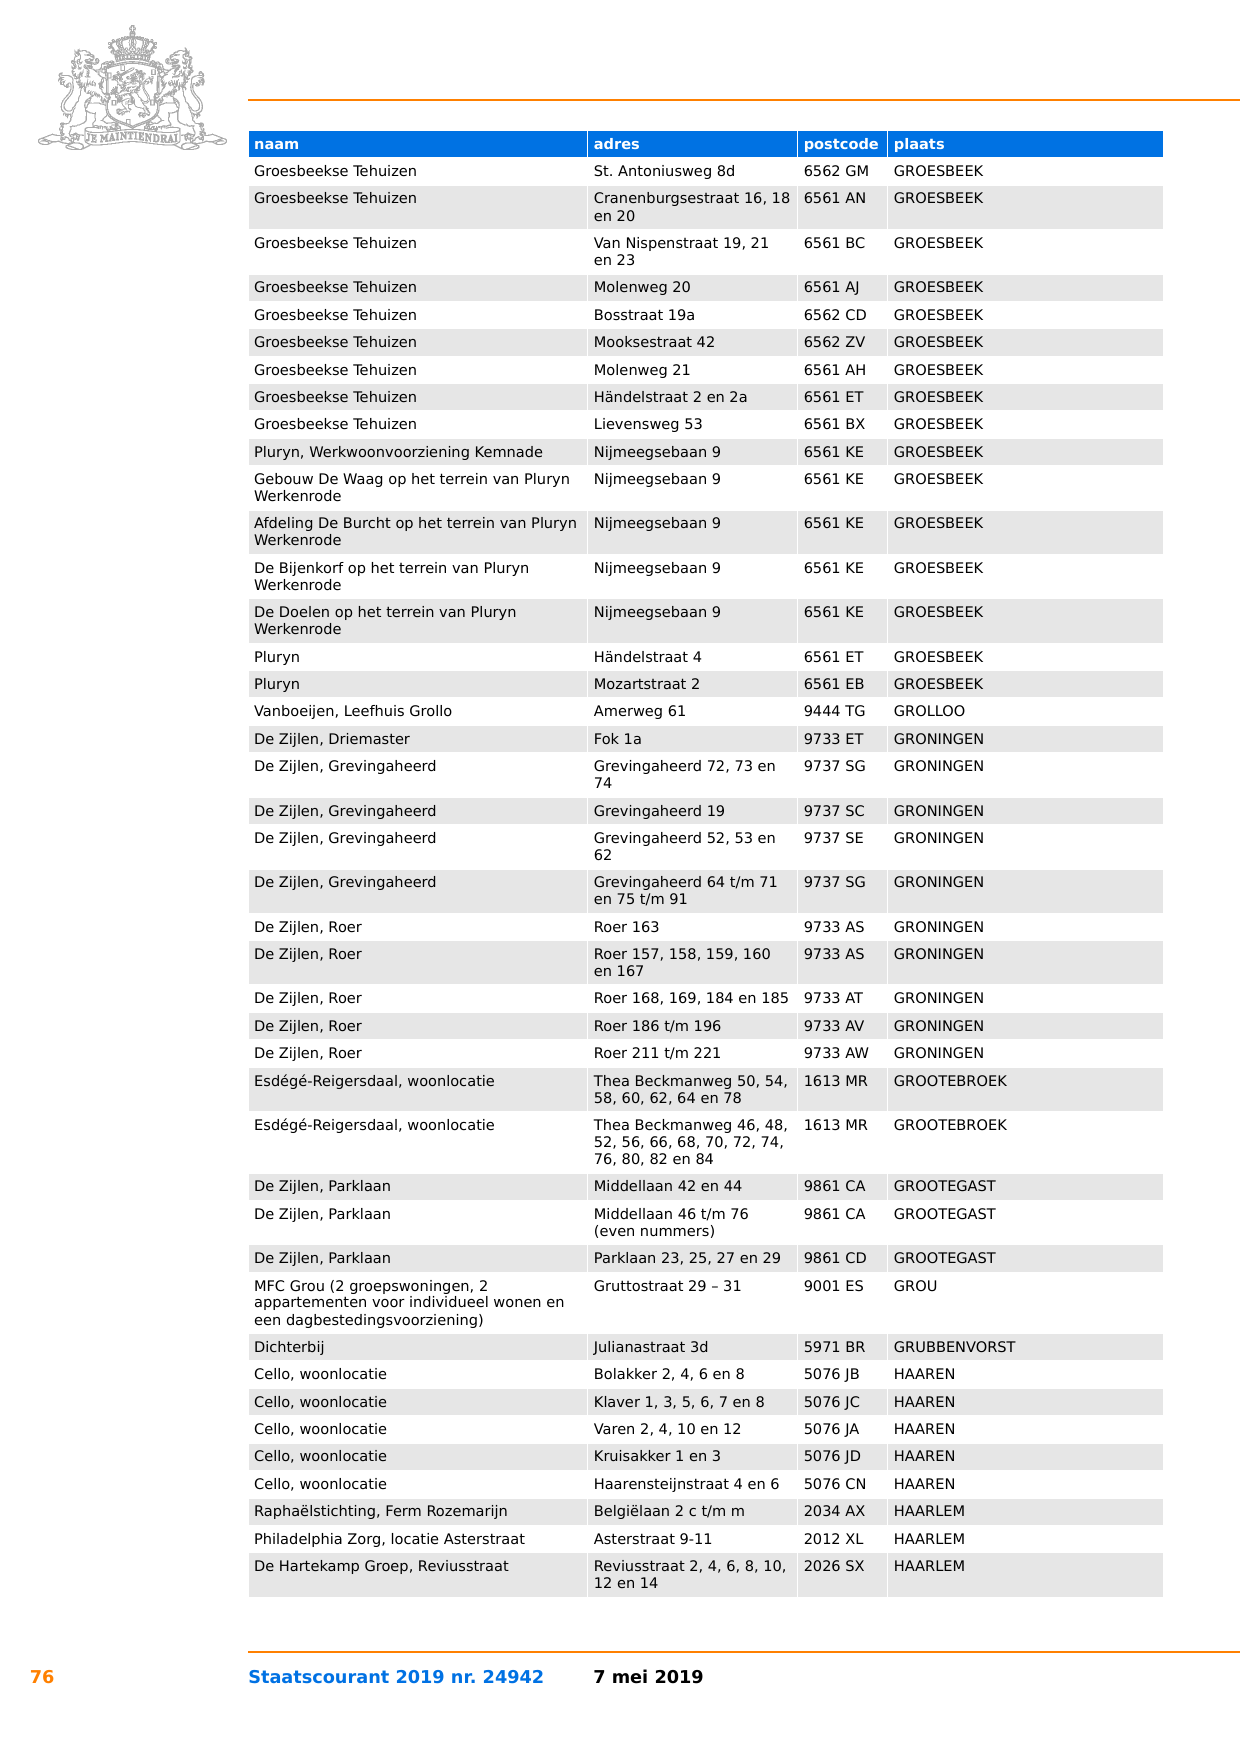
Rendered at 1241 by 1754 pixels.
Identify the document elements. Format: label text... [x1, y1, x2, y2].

table_cell 9733 AS [798, 941, 887, 984]
table_cell 9733 AS [798, 914, 887, 940]
table_cell De Zijlen, Roer [249, 1013, 587, 1039]
table_cell 6562 ZV [798, 329, 887, 356]
table_cell Vanboeijen, Leefhuis Grollo [249, 699, 587, 725]
table_cell De Zijlen, Parklaan [249, 1174, 587, 1200]
table_cell 2026 SX [798, 1553, 887, 1597]
table_cell Cello, woonlocatie [249, 1361, 587, 1388]
table_cell Händelstraat 2 en 2a [588, 384, 797, 410]
table_header adres [588, 131, 797, 157]
table_cell GROESBEEK [888, 275, 1163, 301]
table_cell Nijmeegsebaan 9 [588, 555, 797, 598]
table_cell De Zijlen, Driemaster [249, 726, 587, 752]
table_cell Cello, woonlocatie [249, 1444, 587, 1470]
table_cell 6561 AJ [798, 275, 887, 301]
table_cell Dichterbij [249, 1334, 587, 1360]
table_cell Gruttostraat 29 – 31 [588, 1273, 797, 1333]
table_cell GROESBEEK [888, 329, 1163, 356]
table_cell GRONINGEN [888, 986, 1163, 1012]
table_cell 1613 MR [798, 1112, 887, 1172]
table_cell Groesbeekse Tehuizen [249, 230, 587, 273]
table_cell Roer 168, 169, 184 en 185 [588, 986, 797, 1012]
table_cell GRONINGEN [888, 825, 1163, 868]
table_cell 6561 EB [798, 671, 887, 697]
table_cell 6561 ET [798, 644, 887, 670]
table_cell Grevingaheerd 64 t/m 71 en 75 t/m 91 [588, 870, 797, 913]
table_cell 9733 ET [798, 726, 887, 752]
table_cell De Zijlen, Grevingaheerd [249, 753, 587, 797]
table_cell Nijmeegsebaan 9 [588, 511, 797, 554]
table_cell GROESBEEK [888, 511, 1163, 554]
table_cell 6561 KE [798, 466, 887, 509]
table_cell Pluryn, Werkwoonvoorziening Kemnade [249, 439, 587, 465]
table_header postcode [798, 131, 887, 157]
table_cell Nijmeegsebaan 9 [588, 599, 797, 643]
table_cell GROESBEEK [888, 644, 1163, 670]
table_cell GRUBBENVORST [888, 1334, 1163, 1360]
table_cell Grevingaheerd 19 [588, 798, 797, 824]
table_cell Groesbeekse Tehuizen [249, 329, 587, 356]
table_cell GROESBEEK [888, 384, 1163, 410]
table_cell 6561 BC [798, 230, 887, 273]
table_cell HAARLEM [888, 1499, 1163, 1525]
table_cell Van Nispenstraat 19, 21 en 23 [588, 230, 797, 273]
table_cell Grevingaheerd 72, 73 en 74 [588, 753, 797, 797]
table_cell Groesbeekse Tehuizen [249, 384, 587, 410]
table_cell 6561 ET [798, 384, 887, 410]
table_cell Pluryn [249, 644, 587, 670]
table_cell Roer 186 t/m 196 [588, 1013, 797, 1039]
table_cell 9737 SC [798, 798, 887, 824]
table_cell 1613 MR [798, 1068, 887, 1111]
table_cell 6562 GM [798, 158, 887, 185]
table_cell GROESBEEK [888, 158, 1163, 185]
table_cell Molenweg 21 [588, 357, 797, 383]
table_cell Amerweg 61 [588, 699, 797, 725]
table_cell Klaver 1, 3, 5, 6, 7 en 8 [588, 1389, 797, 1415]
table_cell Mooksestraat 42 [588, 329, 797, 356]
table_cell GROOTEBROEK [888, 1112, 1163, 1172]
table_cell Cello, woonlocatie [249, 1416, 587, 1443]
table_cell De Zijlen, Roer [249, 986, 587, 1012]
table_cell Cranenburgsestraat 16, 18 en 20 [588, 186, 797, 229]
table_cell GROESBEEK [888, 555, 1163, 598]
table_cell HAAREN [888, 1389, 1163, 1415]
table_cell 9001 ES [798, 1273, 887, 1333]
table_cell Mozartstraat 2 [588, 671, 797, 697]
table_cell GROESBEEK [888, 411, 1163, 438]
table_cell Esdégé-Reigersdaal, woonlocatie [249, 1068, 587, 1111]
table_cell Belgiëlaan 2 c t/m m [588, 1499, 797, 1525]
table_cell HAAREN [888, 1361, 1163, 1388]
table_cell Bosstraat 19a [588, 302, 797, 328]
table_cell Lievensweg 53 [588, 411, 797, 438]
table_cell 2012 XL [798, 1526, 887, 1552]
table_cell 6561 BX [798, 411, 887, 438]
table_header naam [249, 131, 587, 157]
table_cell GRONINGEN [888, 941, 1163, 984]
table_cell 9733 AT [798, 986, 887, 1012]
table_cell 5076 JA [798, 1416, 887, 1443]
table_cell Händelstraat 4 [588, 644, 797, 670]
table_cell Haarensteijnstraat 4 en 6 [588, 1471, 797, 1497]
table_cell 6562 CD [798, 302, 887, 328]
table_cell GROESBEEK [888, 466, 1163, 509]
table_cell Thea Beckmanweg 46, 48, 52, 56, 66, 68, 70, 72, 74, 76, 80, 82 en 84 [588, 1112, 797, 1172]
table_cell Kruisakker 1 en 3 [588, 1444, 797, 1470]
table_cell Cello, woonlocatie [249, 1471, 587, 1497]
table_cell GROOTEBROEK [888, 1068, 1163, 1111]
table_cell Pluryn [249, 671, 587, 697]
table_cell Groesbeekse Tehuizen [249, 357, 587, 383]
table_cell Afdeling De Burcht op het terrein van Pluryn Werkenrode [249, 511, 587, 554]
table_cell Julianastraat 3d [588, 1334, 797, 1360]
table_cell 9733 AW [798, 1040, 887, 1067]
table_cell 9861 CA [798, 1174, 887, 1200]
table_cell GROESBEEK [888, 302, 1163, 328]
table_cell Gebouw De Waag op het terrein van Pluryn Werkenrode [249, 466, 587, 509]
table_cell GROESBEEK [888, 230, 1163, 273]
table_cell Cello, woonlocatie [249, 1389, 587, 1415]
table_cell St. Antoniusweg 8d [588, 158, 797, 185]
table_cell Asterstraat 9-11 [588, 1526, 797, 1552]
table_cell Philadelphia Zorg, locatie Asterstraat [249, 1526, 587, 1552]
table_cell Nijmeegsebaan 9 [588, 466, 797, 509]
table_cell GROOTEGAST [888, 1174, 1163, 1200]
table_cell 9737 SG [798, 870, 887, 913]
table_cell Molenweg 20 [588, 275, 797, 301]
table_cell Reviusstraat 2, 4, 6, 8, 10, 12 en 14 [588, 1553, 797, 1597]
table_cell 9733 AV [798, 1013, 887, 1039]
table_cell GROU [888, 1273, 1163, 1333]
table_cell Middellaan 46 t/m 76 (even nummers) [588, 1201, 797, 1244]
table_cell Nijmeegsebaan 9 [588, 439, 797, 465]
table_cell Esdégé-Reigersdaal, woonlocatie [249, 1112, 587, 1172]
table_cell Groesbeekse Tehuizen [249, 275, 587, 301]
table_cell HAARLEM [888, 1526, 1163, 1552]
table_cell GROESBEEK [888, 671, 1163, 697]
table_cell GROESBEEK [888, 186, 1163, 229]
table_cell De Zijlen, Roer [249, 1040, 587, 1067]
table_cell 9737 SG [798, 753, 887, 797]
table_cell GRONINGEN [888, 1013, 1163, 1039]
table_cell De Zijlen, Grevingaheerd [249, 870, 587, 913]
table_cell GROOTEGAST [888, 1245, 1163, 1272]
table_cell HAAREN [888, 1416, 1163, 1443]
table_cell 9444 TG [798, 699, 887, 725]
table_cell De Hartekamp Groep, Reviusstraat [249, 1553, 587, 1597]
table_cell Bolakker 2, 4, 6 en 8 [588, 1361, 797, 1388]
table_cell GROOTEGAST [888, 1201, 1163, 1244]
table_cell Groesbeekse Tehuizen [249, 411, 587, 438]
table_cell 6561 KE [798, 511, 887, 554]
table_cell GROESBEEK [888, 439, 1163, 465]
table_cell HAARLEM [888, 1553, 1163, 1597]
table_cell De Bijenkorf op het terrein van Pluryn Werkenrode [249, 555, 587, 598]
table_cell MFC Grou (2 groepswoningen, 2 appartementen voor individueel wonen en een dagbestedingsvoorziening) [249, 1273, 587, 1333]
table_cell Roer 157, 158, 159, 160 en 167 [588, 941, 797, 984]
table_cell Groesbeekse Tehuizen [249, 186, 587, 229]
table_cell 5076 JD [798, 1444, 887, 1470]
table_cell GROLLOO [888, 699, 1163, 725]
table_cell De Doelen op het terrein van Pluryn Werkenrode [249, 599, 587, 643]
table_cell Roer 163 [588, 914, 797, 940]
table_cell GROESBEEK [888, 599, 1163, 643]
table_cell 6561 AN [798, 186, 887, 229]
table_cell GRONINGEN [888, 870, 1163, 913]
table_cell Raphaëlstichting, Ferm Rozemarijn [249, 1499, 587, 1525]
picture [38, 25, 227, 150]
table_cell 5076 JC [798, 1389, 887, 1415]
table_cell 2034 AX [798, 1499, 887, 1525]
table_cell 6561 AH [798, 357, 887, 383]
table_cell Roer 211 t/m 221 [588, 1040, 797, 1067]
table_cell Grevingaheerd 52, 53 en 62 [588, 825, 797, 868]
table_cell De Zijlen, Grevingaheerd [249, 825, 587, 868]
table_cell Middellaan 42 en 44 [588, 1174, 797, 1200]
table_cell GRONINGEN [888, 1040, 1163, 1067]
table_cell 6561 KE [798, 439, 887, 465]
table_cell GROESBEEK [888, 357, 1163, 383]
table_cell 5076 JB [798, 1361, 887, 1388]
table_cell Thea Beckmanweg 50, 54, 58, 60, 62, 64 en 78 [588, 1068, 797, 1111]
table_cell GRONINGEN [888, 753, 1163, 797]
table_cell HAAREN [888, 1471, 1163, 1497]
table_cell De Zijlen, Grevingaheerd [249, 798, 587, 824]
table_cell 5076 CN [798, 1471, 887, 1497]
table_cell GRONINGEN [888, 798, 1163, 824]
table_cell Groesbeekse Tehuizen [249, 158, 587, 185]
table_cell Fok 1a [588, 726, 797, 752]
table_cell 9861 CA [798, 1201, 887, 1244]
table_cell Parklaan 23, 25, 27 en 29 [588, 1245, 797, 1272]
table_cell HAAREN [888, 1444, 1163, 1470]
table_cell Varen 2, 4, 10 en 12 [588, 1416, 797, 1443]
table_cell Groesbeekse Tehuizen [249, 302, 587, 328]
table_cell 9861 CD [798, 1245, 887, 1272]
table_cell De Zijlen, Roer [249, 941, 587, 984]
table_cell De Zijlen, Parklaan [249, 1201, 587, 1244]
table_cell 9737 SE [798, 825, 887, 868]
table_cell GRONINGEN [888, 914, 1163, 940]
table_cell 6561 KE [798, 555, 887, 598]
table_cell De Zijlen, Parklaan [249, 1245, 587, 1272]
table_cell 5971 BR [798, 1334, 887, 1360]
table_cell 6561 KE [798, 599, 887, 643]
table_cell GRONINGEN [888, 726, 1163, 752]
table_cell De Zijlen, Roer [249, 914, 587, 940]
table_header plaats [888, 131, 1163, 157]
